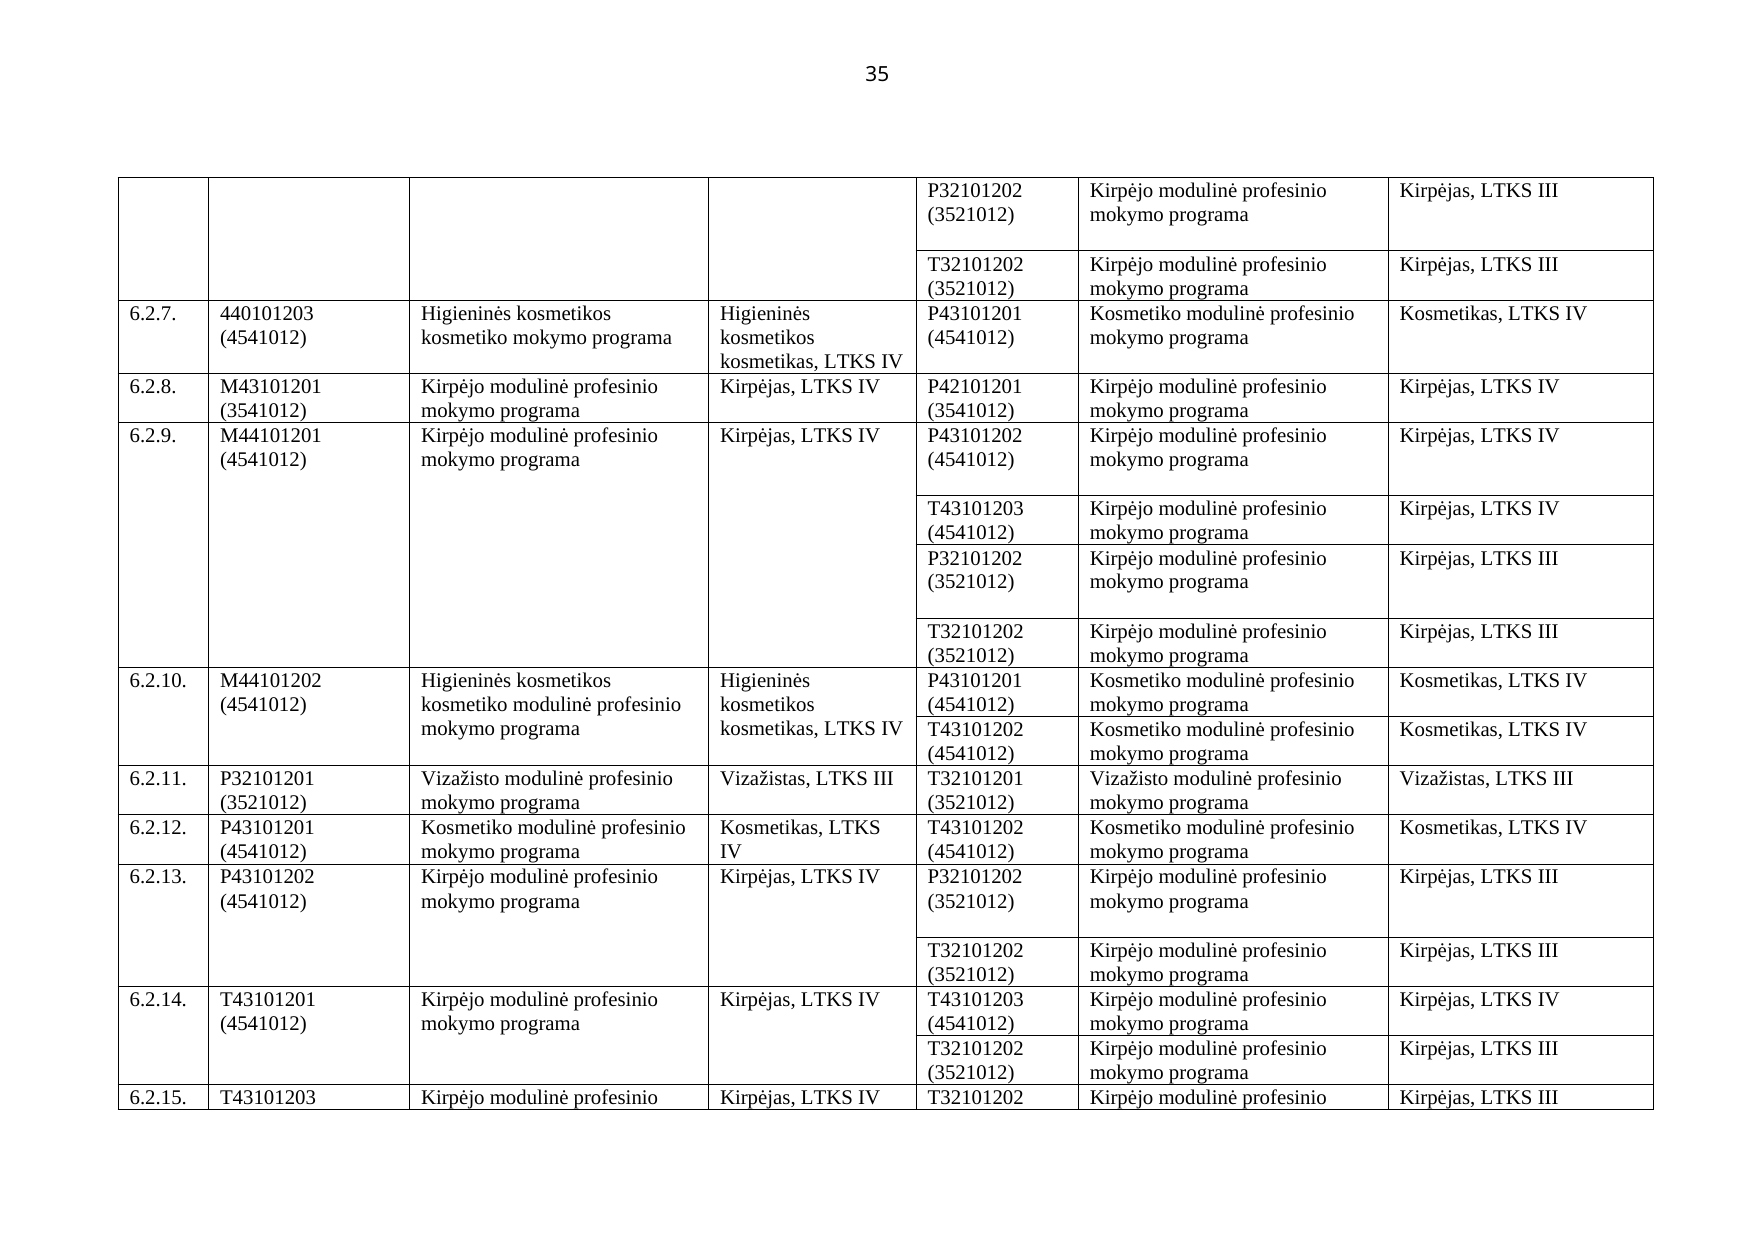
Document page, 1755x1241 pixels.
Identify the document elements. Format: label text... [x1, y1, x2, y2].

table_cell Kosmetikas, LTKS IV [1389, 301, 1653, 373]
table_cell P32101201 (3521012) [209, 766, 409, 814]
table_cell 6.2.13. [119, 865, 208, 986]
table_cell Vizažistas, LTKS III [1389, 766, 1653, 814]
table_cell T32101202 [917, 1085, 1078, 1109]
table_cell Kosmetiko modulinė profesinio mokymo programa [1079, 717, 1388, 765]
table_cell P43101201 (4541012) [917, 301, 1078, 373]
table_cell 6.2.14. [119, 987, 208, 1084]
table_cell T32101202 (3521012) [917, 938, 1078, 986]
table_cell P42101201 (3541012) [917, 374, 1078, 422]
table_cell Kosmetiko modulinė profesinio mokymo programa [1079, 301, 1388, 373]
table_cell P43101202 (4541012) [917, 423, 1078, 495]
table_cell Kirpėjo modulinė profesinio mokymo programa [410, 423, 708, 667]
table_cell T43101203 (4541012) [917, 987, 1078, 1035]
table_cell Higieninės kosmetikos kosmetiko modulinė profesinio mokymo programa [410, 668, 708, 765]
table_cell P43101202 (4541012) [209, 865, 409, 986]
table_cell 6.2.7. [119, 301, 208, 373]
table_cell Higieninės kosmetikos kosmetikas, LTKS IV [709, 301, 916, 373]
table_cell Kosmetikas, LTKS IV [1389, 815, 1653, 863]
table_cell Higieninės kosmetikos kosmetiko mokymo programa [410, 301, 708, 373]
table_cell Kirpėjo modulinė profesinio mokymo programa [1079, 545, 1388, 618]
table_cell Kirpėjo modulinė profesinio mokymo programa [410, 865, 708, 986]
table_cell Kosmetiko modulinė profesinio mokymo programa [410, 815, 708, 863]
table_cell Kirpėjas, LTKS III [1389, 938, 1653, 986]
table_cell Kirpėjo modulinė profesinio mokymo programa [410, 987, 708, 1084]
table_cell 6.2.11. [119, 766, 208, 814]
table_cell Kirpėjo modulinė profesinio mokymo programa [1079, 423, 1388, 495]
table_cell Vizažistas, LTKS III [709, 766, 916, 814]
table_cell Kirpėjas, LTKS III [1389, 178, 1653, 250]
table_cell 6.2.9. [119, 423, 208, 667]
table_cell P43101201 (4541012) [917, 668, 1078, 716]
table_cell Kosmetiko modulinė profesinio mokymo programa [1079, 668, 1388, 716]
table_cell 6.2.15. [119, 1085, 208, 1109]
table_cell Vizažisto modulinė profesinio mokymo programa [1079, 766, 1388, 814]
table_cell P43101201 (4541012) [209, 815, 409, 863]
table_cell Kirpėjas, LTKS IV [709, 987, 916, 1084]
table_cell Kirpėjas, LTKS IV [1389, 423, 1653, 495]
table_cell Kirpėjo modulinė profesinio mokymo programa [1079, 987, 1388, 1035]
table_cell Kirpėjo modulinė profesinio mokymo programa [410, 374, 708, 422]
table_cell T32101202 (3521012) [917, 619, 1078, 667]
table_cell 6.2.12. [119, 815, 208, 863]
table_cell T32101201 (3521012) [917, 766, 1078, 814]
table_cell [209, 178, 409, 299]
table_cell Kirpėjas, LTKS IV [709, 374, 916, 422]
table_cell 6.2.8. [119, 374, 208, 422]
table_cell Kirpėjas, LTKS IV [709, 865, 916, 986]
table_cell P32101202 (3521012) [917, 178, 1078, 250]
table_cell M43101201 (3541012) [209, 374, 409, 422]
table_cell P32101202 (3521012) [917, 865, 1078, 937]
table_cell Kirpėjo modulinė profesinio mokymo programa [1079, 496, 1388, 544]
table_cell Kirpėjas, LTKS III [1389, 619, 1653, 667]
table_cell Kosmetikas, LTKS IV [709, 815, 916, 863]
table_cell P32101202 (3521012) [917, 545, 1078, 618]
table_cell Kirpėjo modulinė profesinio mokymo programa [1079, 374, 1388, 422]
table_cell Kosmetikas, LTKS IV [1389, 668, 1653, 716]
table_cell Kosmetiko modulinė profesinio mokymo programa [1079, 815, 1388, 863]
table_cell Kosmetikas, LTKS IV [1389, 717, 1653, 765]
table_cell Kirpėjo modulinė profesinio mokymo programa [1079, 178, 1388, 250]
table_cell Kirpėjas, LTKS IV [1389, 374, 1653, 422]
table_cell M44101201 (4541012) [209, 423, 409, 667]
table_cell M44101202 (4541012) [209, 668, 409, 765]
table_cell Kirpėjo modulinė profesinio mokymo programa [1079, 865, 1388, 937]
table_cell 440101203 (4541012) [209, 301, 409, 373]
table_cell T43101203 [209, 1085, 409, 1109]
table_cell Kirpėjas, LTKS IV [1389, 987, 1653, 1035]
table_cell Higieninės kosmetikos kosmetikas, LTKS IV [709, 668, 916, 765]
table_cell Kirpėjas, LTKS IV [709, 423, 916, 667]
table_cell Kirpėjas, LTKS III [1389, 251, 1653, 299]
table_cell Kirpėjas, LTKS IV [1389, 496, 1653, 544]
table_cell T32101202 (3521012) [917, 251, 1078, 299]
table_cell T43101201 (4541012) [209, 987, 409, 1084]
table_cell Vizažisto modulinė profesinio mokymo programa [410, 766, 708, 814]
table_cell T32101202 (3521012) [917, 1036, 1078, 1084]
table_cell T43101202 (4541012) [917, 815, 1078, 863]
table_cell T43101203 (4541012) [917, 496, 1078, 544]
table_cell Kirpėjas, LTKS III [1389, 1036, 1653, 1084]
table_cell Kirpėjo modulinė profesinio mokymo programa [1079, 938, 1388, 986]
table_cell Kirpėjas, LTKS IV [709, 1085, 916, 1109]
table_cell 6.2.10. [119, 668, 208, 765]
table_cell Kirpėjas, LTKS III [1389, 1085, 1653, 1109]
table_cell [709, 178, 916, 299]
table_cell Kirpėjo modulinė profesinio [410, 1085, 708, 1109]
table_cell Kirpėjas, LTKS III [1389, 545, 1653, 618]
table_cell [410, 178, 708, 299]
table_cell Kirpėjas, LTKS III [1389, 865, 1653, 937]
table_cell Kirpėjo modulinė profesinio mokymo programa [1079, 251, 1388, 299]
table_cell Kirpėjo modulinė profesinio [1079, 1085, 1388, 1109]
table_cell Kirpėjo modulinė profesinio mokymo programa [1079, 1036, 1388, 1084]
table_cell Kirpėjo modulinė profesinio mokymo programa [1079, 619, 1388, 667]
table_cell T43101202 (4541012) [917, 717, 1078, 765]
table_cell [119, 178, 208, 299]
